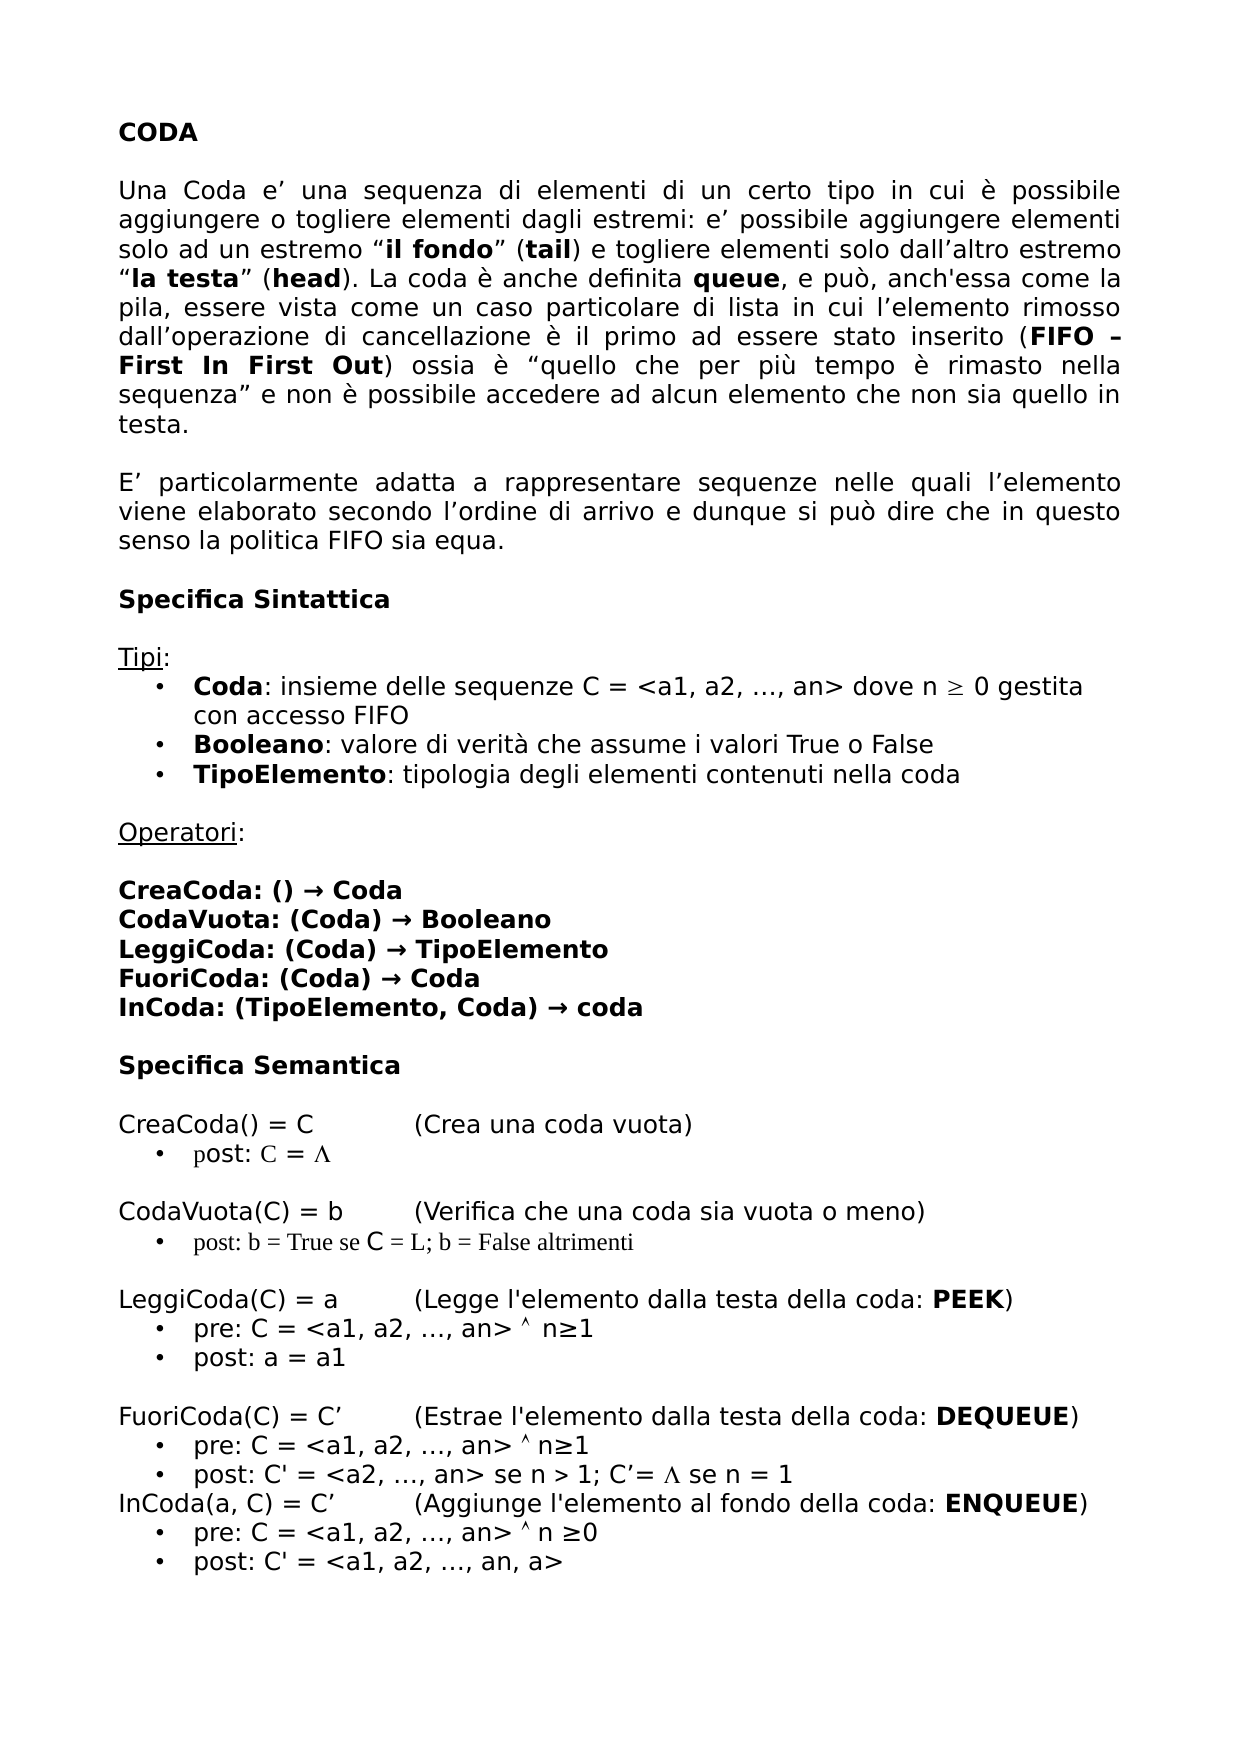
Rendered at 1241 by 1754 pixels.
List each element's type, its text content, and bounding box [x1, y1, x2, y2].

list Booleano: valore di verità che assume i valori True o False [156, 731, 1122, 760]
list post: C' = <a2, …, an> se n > 1; C’= L se n = 1 [156, 1460, 1122, 1489]
text E’ particolarmente adatta a rappresentare sequenze nelle quali l’elemento viene elaborato secondo l’ordine di arrivo e dunque si può dire che in questo senso la politica FIFO sia equa. [118, 468, 1122, 556]
list post: C = L [156, 1139, 1122, 1168]
list post: C' = <a1, a2, …, an, a> [156, 1547, 1122, 1577]
text CodaVuota(C) = b (Verifica che una coda sia vuota o meno) [118, 1197, 1122, 1227]
text Operatori: [118, 818, 1122, 847]
text Una Coda e’ una sequenza di elementi di un certo tipo in cui è possibile aggiungere o togliere elementi dagli estremi: e’ possibile aggiungere elementi solo ad un estremo “il fondo” (tail) e togliere elementi solo dall’altro estremo “la testa” (head). La coda è anche definita queue, e può, anch'essa come la pila, essere vista come un caso particolare di lista in cui l’elemento rimosso dall’operazione di cancellazione è il primo ad essere stato inserito (FIFO – First In First Out) ossia è “quello che per più tempo è rimasto nella sequenza” e non è possibile accedere ad alcun elemento che non sia quello in testa. [118, 176, 1122, 439]
list post: b = True se C = L; b = False altrimenti [156, 1227, 1122, 1256]
list pre: C = <a1, a2, …, an> Ù n≥1 [156, 1314, 1122, 1343]
text CreaCoda: () → Coda [118, 876, 1122, 906]
list TipoElemento: tipologia degli elementi contenuti nella coda [156, 760, 1122, 789]
text LeggiCoda: (Coda) → TipoElemento [118, 935, 1122, 964]
list pre: C = <a1, a2, …, an> Ù n ≥0 [156, 1518, 1122, 1547]
text LeggiCoda(C) = a (Legge l'elemento dalla testa della coda: PEEK) [118, 1285, 1122, 1314]
list pre: C = <a1, a2, …, an> Ù n≥1 [156, 1431, 1122, 1460]
text Specifica Semantica [118, 1051, 1122, 1081]
text CodaVuota: (Coda) → Booleano [118, 906, 1122, 935]
text InCoda: (TipoElemento, Coda) → coda [118, 993, 1122, 1022]
text InCoda(a, C) = C’ (Aggiunge l'elemento al fondo della coda: ENQUEUE) [118, 1489, 1122, 1518]
text FuoriCoda(C) = C’ (Estrae l'elemento dalla testa della coda: DEQUEUE) [118, 1402, 1122, 1431]
text Tipi: [118, 643, 1122, 672]
text CODA [118, 118, 1122, 147]
text CreaCoda() = C (Crea una coda vuota) [118, 1110, 1122, 1139]
list Coda: insieme delle sequenze C = <a1, a2, …, an> dove n ³ 0 gestita con accesso FIFO [156, 672, 1122, 731]
list post: a = a1 [156, 1343, 1122, 1372]
text FuoriCoda: (Coda) → Coda [118, 964, 1122, 993]
text Specifica Sintattica [118, 585, 1122, 614]
